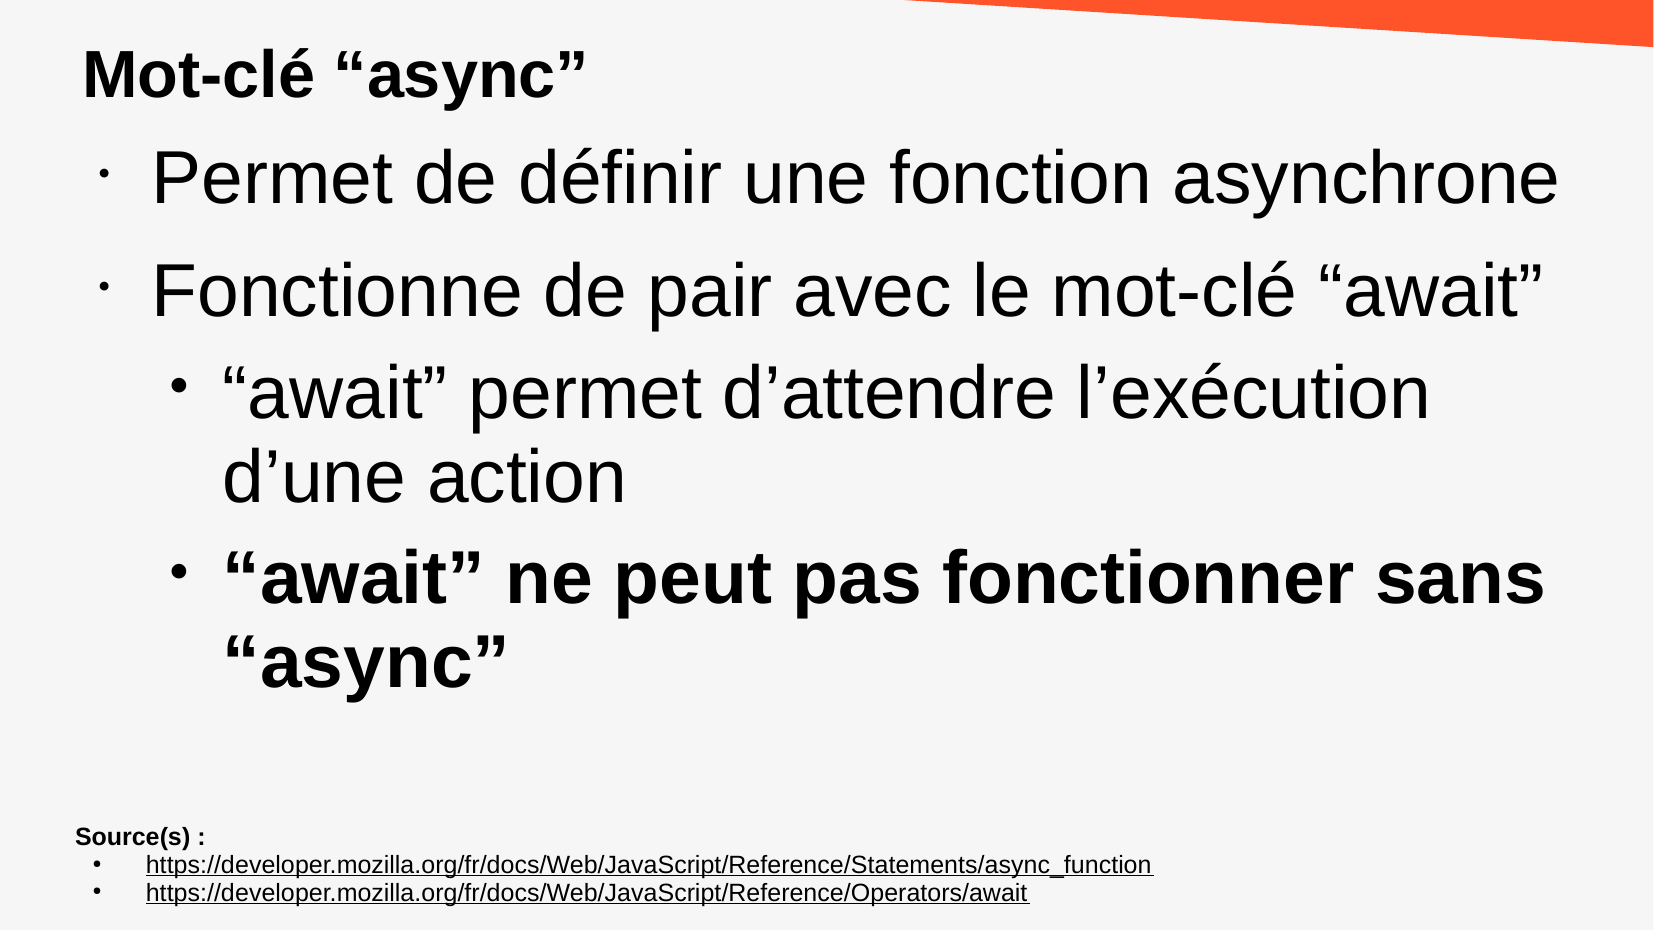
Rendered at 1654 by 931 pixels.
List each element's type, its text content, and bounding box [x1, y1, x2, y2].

text_box [903, 0, 1654, 48]
text_box Source(s) : https://developer.mozilla.org/fr/docs/Web/JavaScript/Reference/Statements/async_function https://developer.mozilla.org/fr/docs/Web/JavaScript/Reference/Operators/await [60, 815, 1546, 929]
list Permet de définir une fonction asynchrone Fonctionne de pair avec le mot-clé “await” “await” permet d’attendre l’exécution d’une action “await” ne peut pas fonctionner sans “async” [80, 135, 1620, 798]
title Mot-clé “async” [82, 37, 1571, 114]
